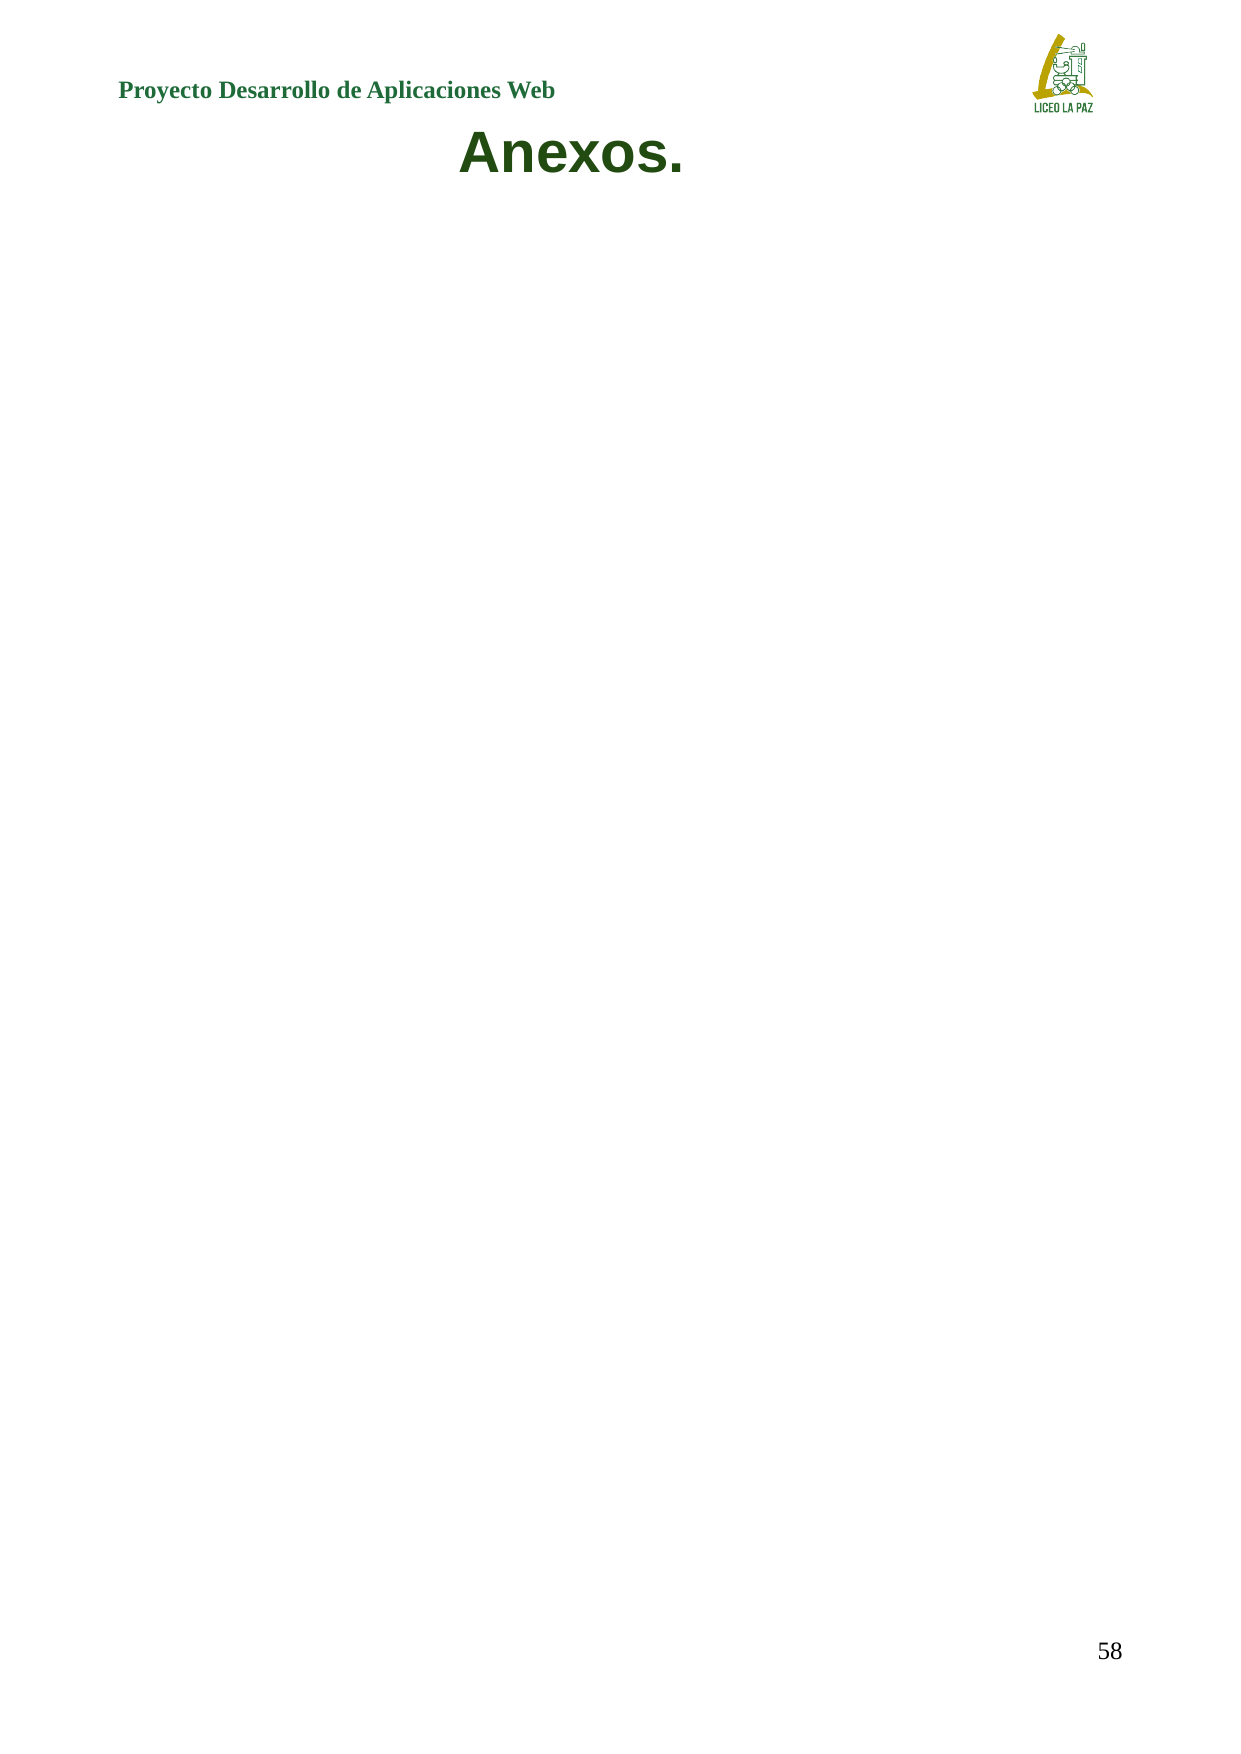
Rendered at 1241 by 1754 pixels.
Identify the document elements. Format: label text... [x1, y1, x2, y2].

picture [1025, 26, 1100, 121]
subtitle Anexos. [118, 118, 1122, 185]
